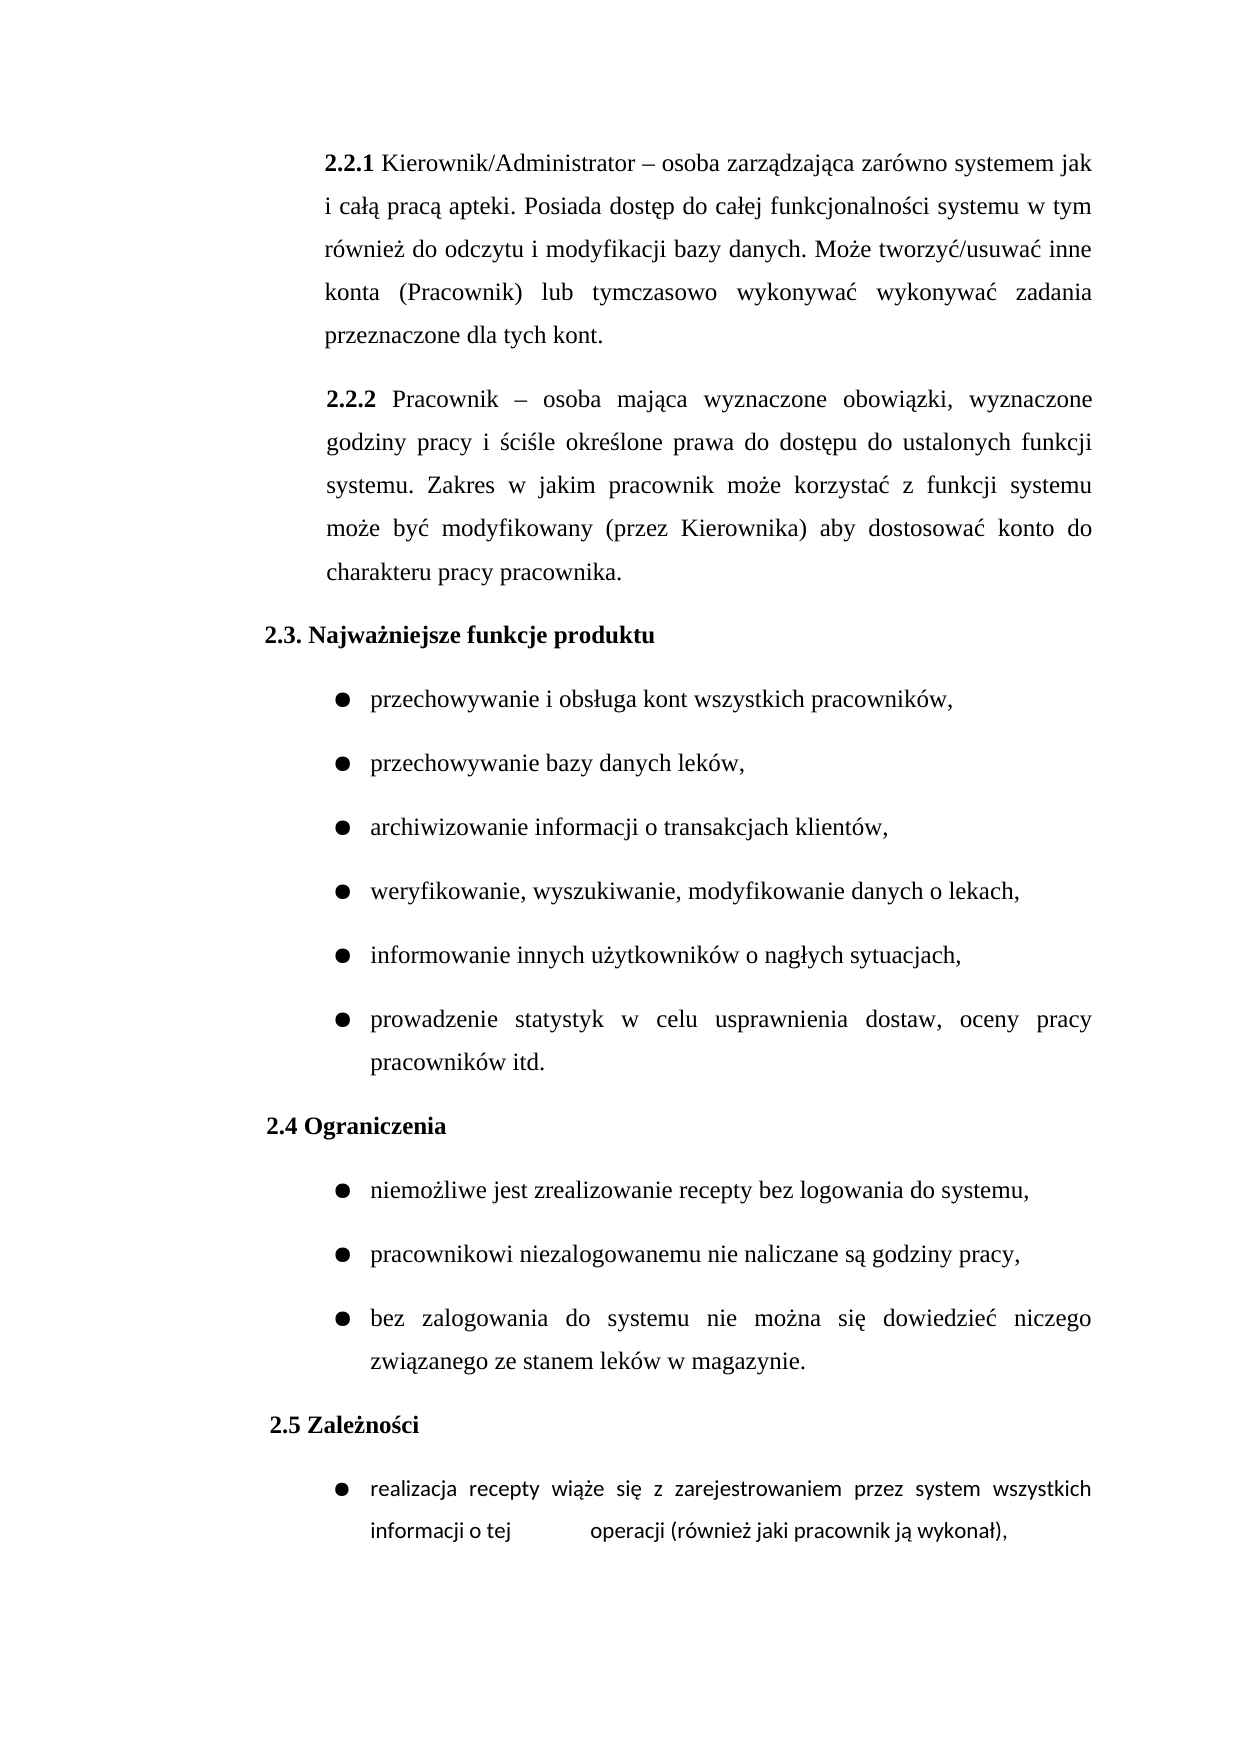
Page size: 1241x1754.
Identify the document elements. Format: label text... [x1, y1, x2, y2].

list niemożliwe jest zrealizowanie recepty bez logowania do systemu, [333, 1175, 1093, 1204]
list archiwizowanie informacji o transakcjach klientów, [333, 812, 1093, 841]
list przechowywanie bazy danych leków, [333, 748, 1093, 777]
list 2.5 Zależności [232, 1410, 1093, 1439]
list 2.2.2 Pracownik – osoba mająca wyznaczone obowiązki, wyznaczone godziny pracy i ściśle określone prawa do dostępu do ustalonych funkcji systemu. Zakres w jakim pracownik może korzystać z funkcji systemu może być modyfikowany (przez Kierownika) aby dostosować konto do charakteru pracy pracownika. [288, 384, 1093, 585]
list 2.2.1 Kierownik/Administrator – osoba zarządzająca zarówno systemem jak i całą pracą apteki. Posiada dostęp do całej funkcjonalności systemu w tym również do odczytu i modyfikacji bazy danych. Może tworzyć/usuwać inne konta (Pracownik) lub tymczasowo wykonywać wykonywać zadania przeznaczone dla tych kont. [287, 148, 1093, 349]
list przechowywanie i obsługa kont wszystkich pracowników, [333, 684, 1093, 713]
list 2.3. Najważniejsze funkcje produktu [227, 621, 1093, 649]
list weryfikowanie, wyszukiwanie, modyfikowanie danych o lekach, [333, 876, 1093, 905]
list pracownikowi niezalogowanemu nie naliczane są godziny pracy, [333, 1239, 1093, 1268]
list 2.4 Ograniczenia [228, 1111, 1093, 1140]
list bez zalogowania do systemu nie można się dowiedzieć niczego związanego ze stanem leków w magazynie. [333, 1303, 1093, 1375]
list informowanie innych użytkowników o nagłych sytuacjach, [333, 940, 1093, 969]
list realizacja recepty wiąże się z zarejestrowaniem przez system wszystkich informacji o tej operacji (również jaki pracownik ją wykonał), [333, 1474, 1093, 1544]
list prowadzenie statystyk w celu usprawnienia dostaw, oceny pracy pracowników itd. [333, 1004, 1093, 1076]
